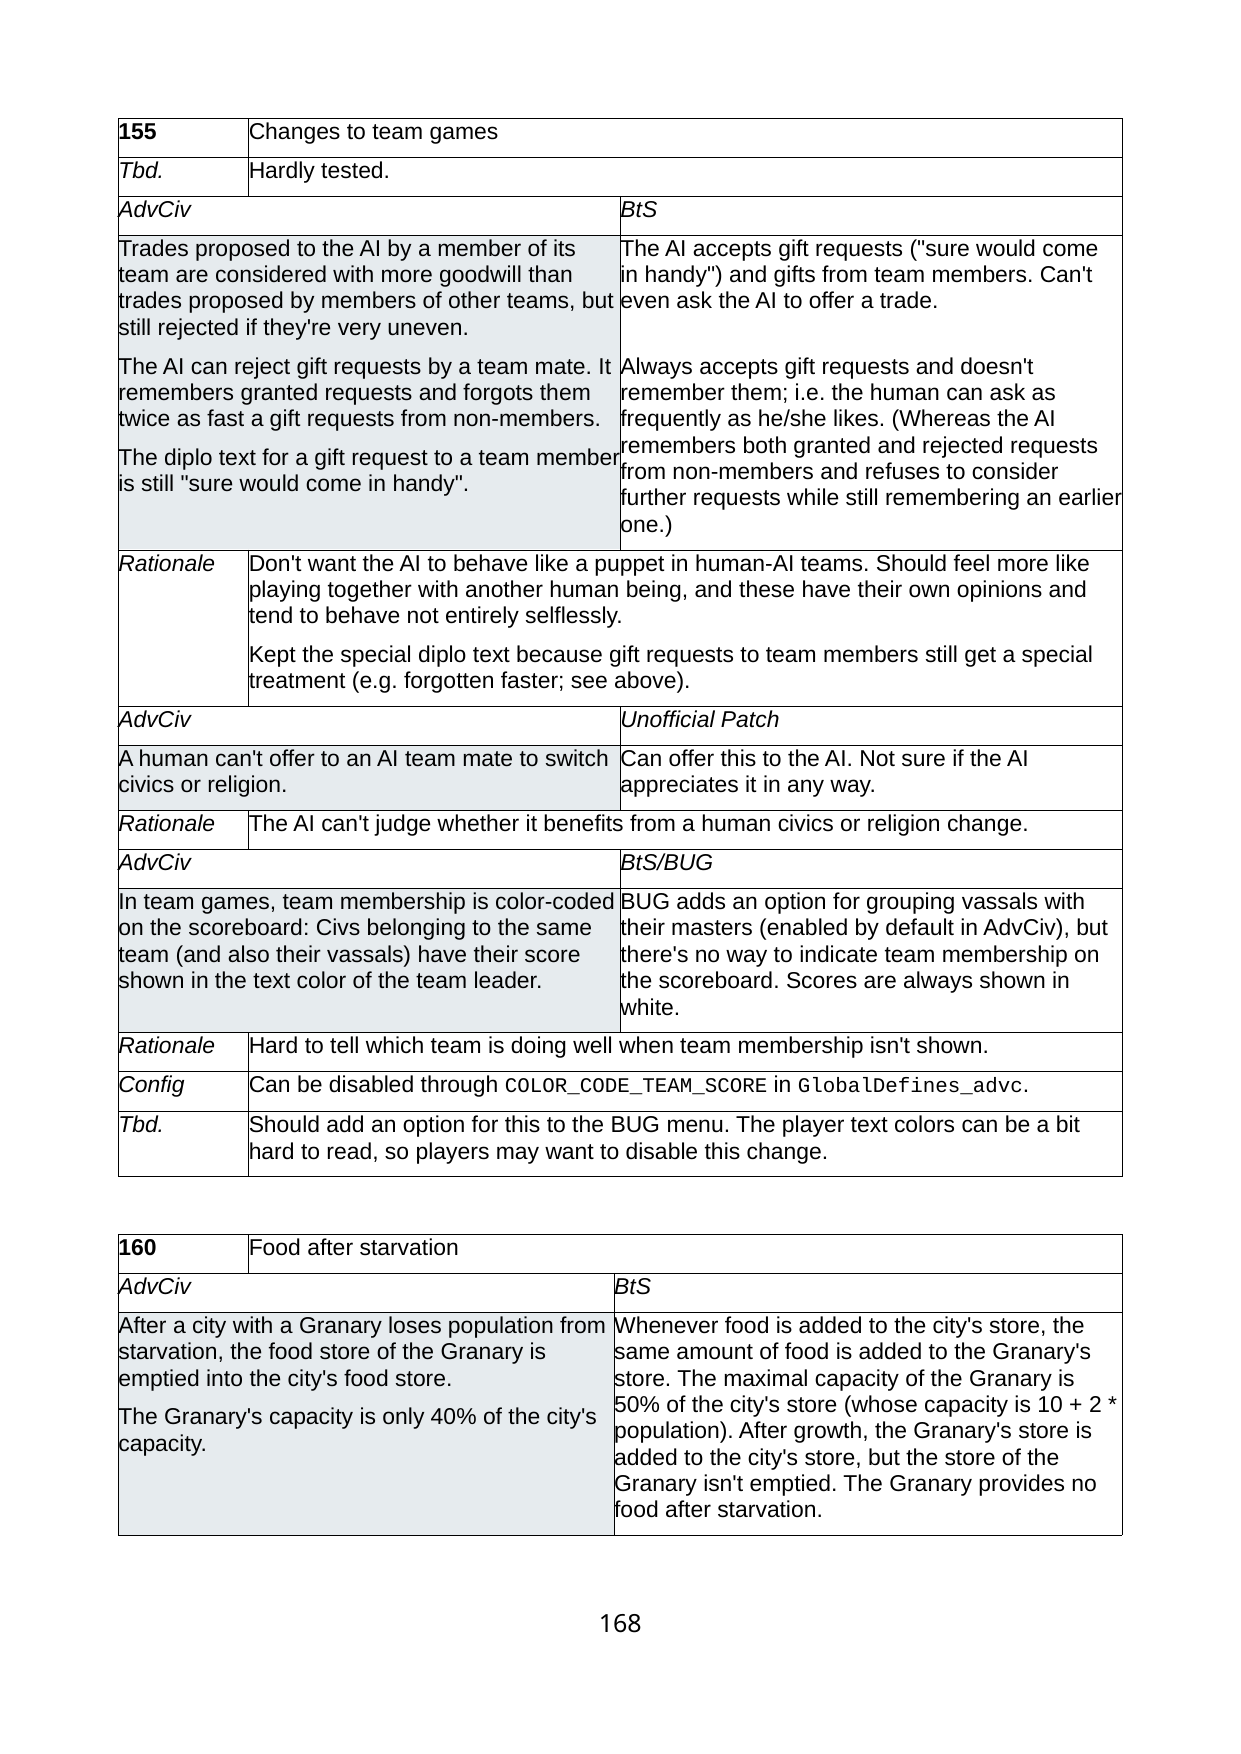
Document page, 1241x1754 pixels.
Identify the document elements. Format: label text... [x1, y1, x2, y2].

table_header 155 [119, 119, 248, 157]
table_cell Rationale [119, 811, 248, 849]
table_header Food after starvation [249, 1235, 1122, 1273]
table_cell BtS/BUG [621, 850, 1122, 888]
table_cell AdvCiv [119, 1274, 614, 1312]
table_cell Can be disabled through COLOR_CODE_TEAM_SCORE in GlobalDefines_advc. [249, 1072, 1122, 1111]
table_cell Hardly tested. [249, 158, 1122, 196]
table_cell BtS [615, 1274, 1122, 1312]
table_cell The AI can't judge whether it benefits from a human civics or religion change. [249, 811, 1122, 849]
table_cell Rationale [119, 551, 248, 706]
table_cell BtS [621, 197, 1122, 235]
table_cell Don't want the AI to behave like a puppet in human-AI teams. Should feel more like playing together with another human being, and these have their own opinions and tend to behave not entirely selflessly. Kept the special diplo text because gift requests to team members still get a special treatment (e.g. forgotten faster; see above). [249, 551, 1122, 706]
table_cell AdvCiv [119, 850, 620, 888]
table_cell Tbd. [119, 158, 248, 196]
table_cell Trades proposed to the AI by a member of its team are considered with more goodwill than trades proposed by members of other teams, but still rejected if they're very uneven. The AI can reject gift requests by a team mate. It remembers granted requests and forgots them twice as fast a gift requests from non-members. The diplo text for a gift request to a team member is still "sure would come in handy". [119, 236, 620, 549]
table_cell A human can't offer to an AI team mate to switch civics or religion. [119, 746, 620, 810]
table_cell BUG adds an option for grouping vassals with their masters (enabled by default in AdvCiv), but there's no way to indicate team membership on the scoreboard. Scores are always shown in white. [621, 889, 1122, 1032]
table_cell Whenever food is added to the city's store, the same amount of food is added to the Granary's store. The maximal capacity of the Granary is 50% of the city's store (whose capacity is 10 + 2 * population). After growth, the Granary's store is added to the city's store, but the store of the Granary isn't emptied. The Granary provides no food after starvation. [615, 1313, 1122, 1535]
table_cell Config [119, 1072, 248, 1111]
table_cell In team games, team membership is color-coded on the scoreboard: Civs belonging to the same team (and also their vassals) have their score shown in the text color of the team leader. [119, 889, 620, 1032]
table_cell Should add an option for this to the BUG menu. The player text colors can be a bit hard to read, so players may want to disable this change. [249, 1112, 1122, 1176]
table_cell The AI accepts gift requests ("sure would come in handy") and gifts from team members. Can't even ask the AI to offer a trade. Always accepts gift requests and doesn't remember them; i.e. the human can ask as frequently as he/she likes. (Whereas the AI remembers both granted and rejected requests from non-members and refuses to consider further requests while still remembering an earlier one.) [621, 236, 1122, 549]
table_cell Tbd. [119, 1112, 248, 1176]
table_header 160 [119, 1235, 248, 1273]
table_cell Unofficial Patch [621, 707, 1122, 745]
table_header Changes to team games [249, 119, 1122, 157]
table_cell AdvCiv [119, 707, 620, 745]
table_cell Hard to tell which team is doing well when team membership isn't shown. [249, 1033, 1122, 1071]
table_cell AdvCiv [119, 197, 620, 235]
table_cell Can offer this to the AI. Not sure if the AI appreciates it in any way. [621, 746, 1122, 810]
table_cell After a city with a Granary loses population from starvation, the food store of the Granary is emptied into the city's food store. The Granary's capacity is only 40% of the city's capacity. [119, 1313, 614, 1535]
table_cell Rationale [119, 1033, 248, 1071]
